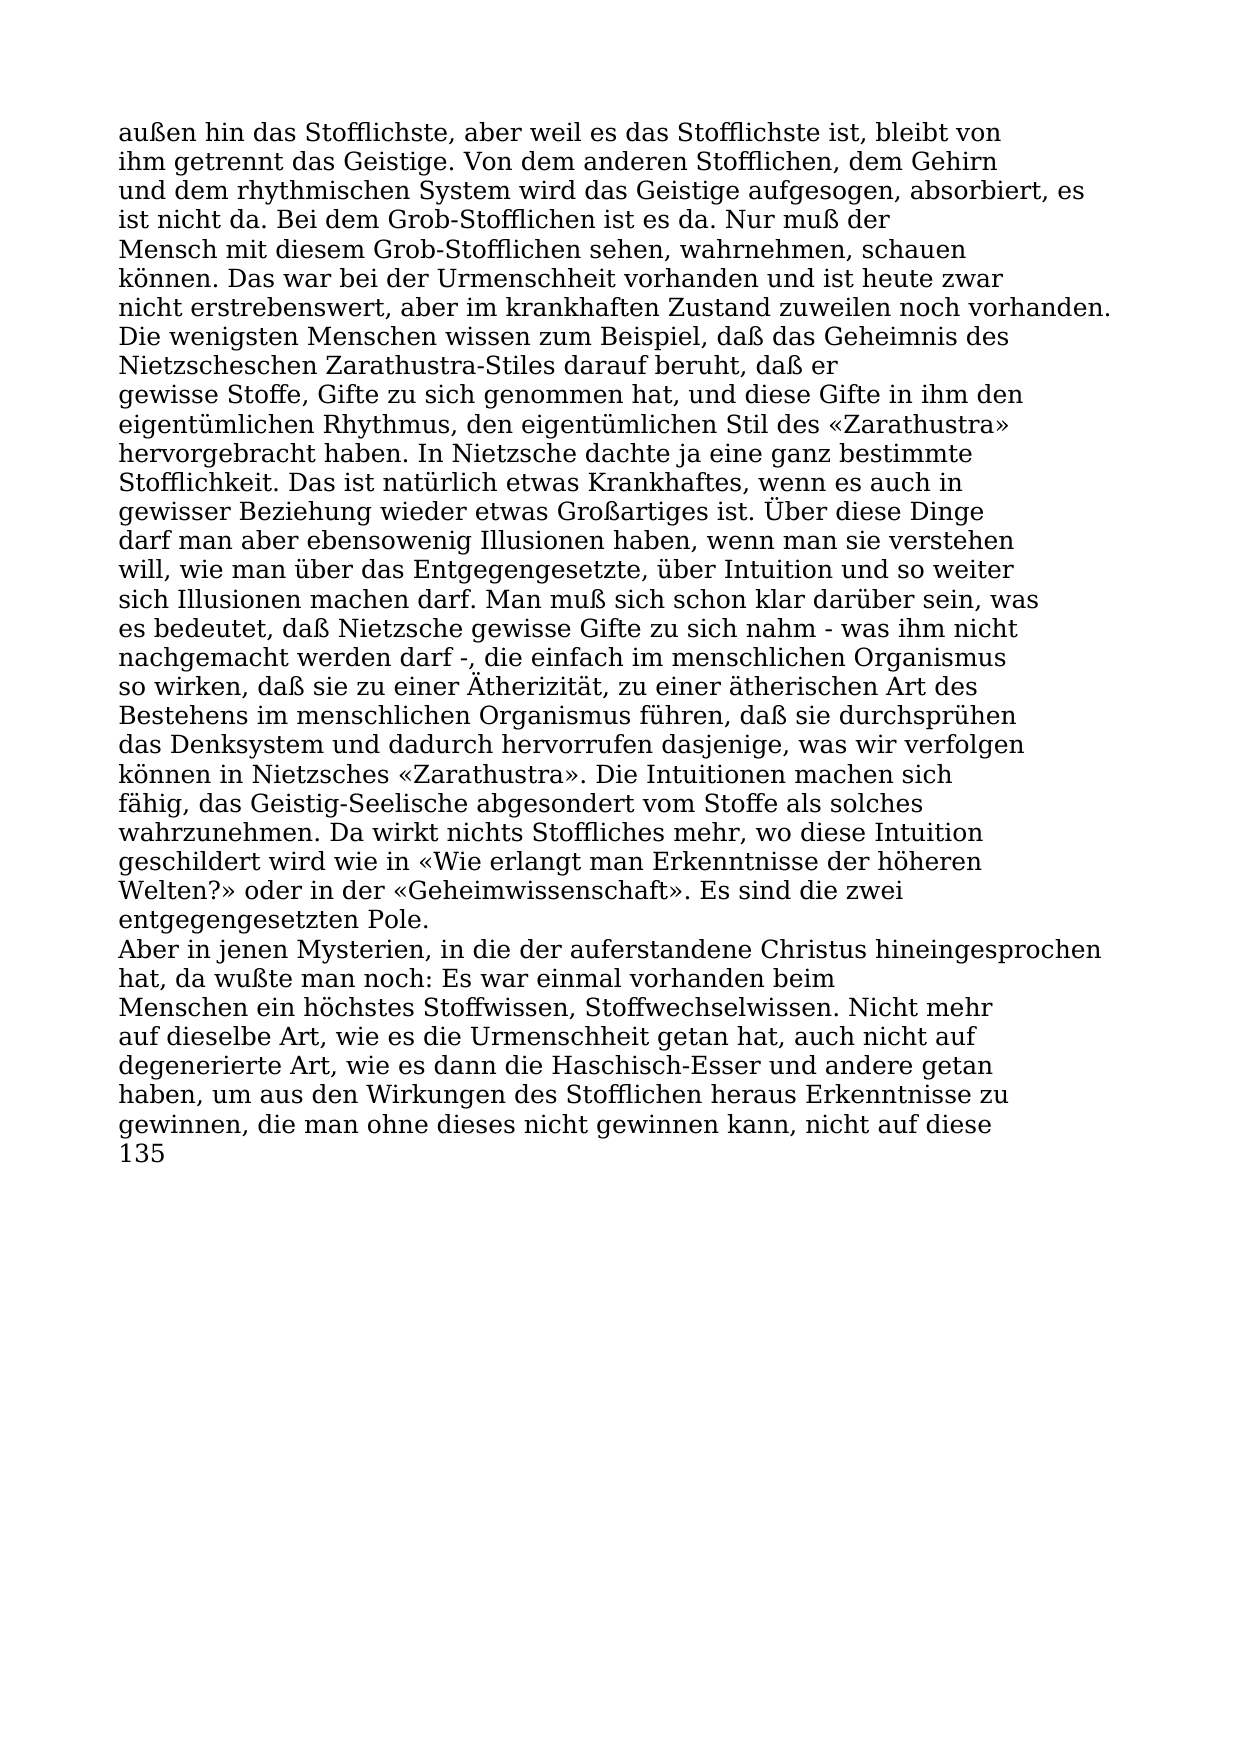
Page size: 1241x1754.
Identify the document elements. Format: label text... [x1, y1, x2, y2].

text nicht erstrebenswert, aber im krankhaften Zustand zuweilen noch vorhanden. Die wenigsten Menschen wissen zum Beispiel, daß das Geheimnis des Nietzscheschen Zarathustra-Stiles darauf beruht, daß er [118, 293, 1122, 381]
text 135 [118, 1139, 1122, 1168]
text außen hin das Stofflichste, aber weil es das Stofflichste ist, bleibt von [118, 118, 1122, 147]
text Menschen ein höchstes Stoffwissen, Stoffwechselwissen. Nicht mehr [118, 993, 1122, 1022]
text Mensch mit diesem Grob-Stofflichen sehen, wahrnehmen, schauen [118, 235, 1122, 264]
text sich Illusionen machen darf. Man muß sich schon klar darüber sein, was [118, 585, 1122, 614]
text Bestehens im menschlichen Organismus führen, daß sie durchsprühen [118, 701, 1122, 731]
text es bedeutet, daß Nietzsche gewisse Gifte zu sich nahm - was ihm nicht [118, 614, 1122, 643]
text Aber in jenen Mysterien, in die der auferstandene Christus hineingesprochen hat, da wußte man noch: Es war einmal vorhanden beim [118, 935, 1122, 993]
text das Denksystem und dadurch hervorrufen dasjenige, was wir verfolgen können in Nietzsches «Zarathustra». Die Intuitionen machen sich [118, 731, 1122, 789]
text nachgemacht werden darf -, die einfach im menschlichen Organismus [118, 643, 1122, 672]
text gewinnen, die man ohne dieses nicht gewinnen kann, nicht auf diese [118, 1110, 1122, 1139]
text hervorgebracht haben. In Nietzsche dachte ja eine ganz bestimmte [118, 439, 1122, 468]
text ihm getrennt das Geistige. Von dem anderen Stofflichen, dem Gehirn [118, 147, 1122, 176]
text eigentümlichen Rhythmus, den eigentümlichen Stil des «Zarathustra» [118, 410, 1122, 439]
text darf man aber ebensowenig Illusionen haben, wenn man sie verstehen [118, 526, 1122, 556]
text gewisse Stoffe, Gifte zu sich genommen hat, und diese Gifte in ihm den [118, 381, 1122, 410]
text Welten?» oder in der «Geheimwissenschaft». Es sind die zwei entgegengesetzten Pole. [118, 876, 1122, 935]
text fähig, das Geistig-Seelische abgesondert vom Stoffe als solches wahrzunehmen. Da wirkt nichts Stoffliches mehr, wo diese Intuition geschildert wird wie in «Wie erlangt man Erkenntnisse der höheren [118, 789, 1122, 876]
text Stofflichkeit. Das ist natürlich etwas Krankhaftes, wenn es auch in [118, 468, 1122, 497]
text auf dieselbe Art, wie es die Urmenschheit getan hat, auch nicht auf [118, 1022, 1122, 1051]
text degenerierte Art, wie es dann die Haschisch-Esser und andere getan [118, 1051, 1122, 1081]
text und dem rhythmischen System wird das Geistige aufgesogen, absorbiert, es ist nicht da. Bei dem Grob-Stofflichen ist es da. Nur muß der [118, 176, 1122, 235]
text will, wie man über das Entgegengesetzte, über Intuition und so weiter [118, 556, 1122, 585]
text so wirken, daß sie zu einer Ätherizität, zu einer ätherischen Art des [118, 672, 1122, 701]
text gewisser Beziehung wieder etwas Großartiges ist. Über diese Dinge [118, 497, 1122, 526]
text können. Das war bei der Urmenschheit vorhanden und ist heute zwar [118, 264, 1122, 293]
text haben, um aus den Wirkungen des Stofflichen heraus Erkenntnisse zu [118, 1081, 1122, 1110]
